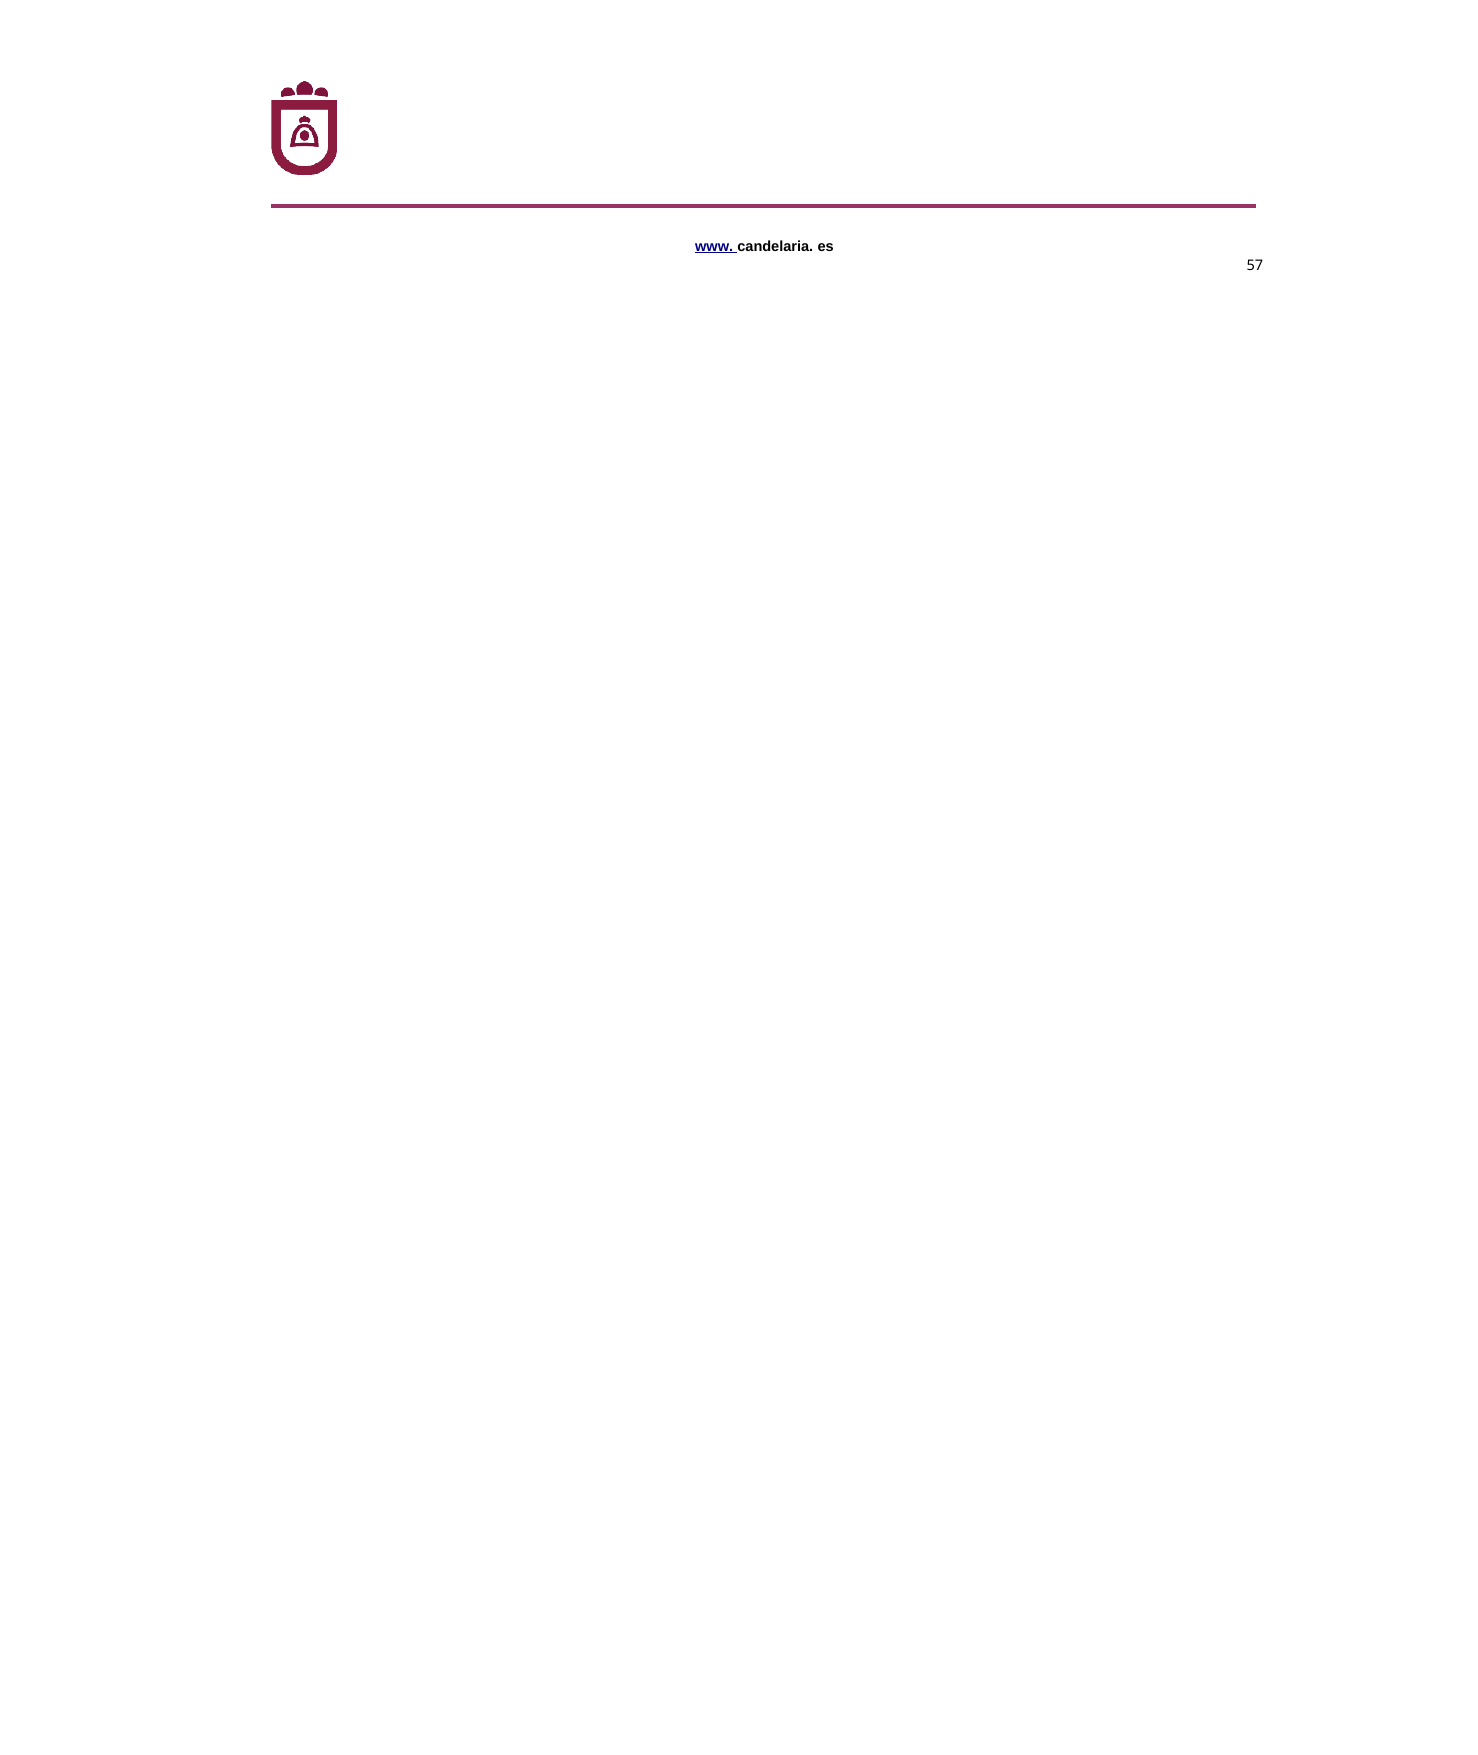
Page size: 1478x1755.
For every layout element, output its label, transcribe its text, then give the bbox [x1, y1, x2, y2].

text www. candelaria. es [409, 238, 1120, 254]
text 57 [210, 255, 1263, 275]
